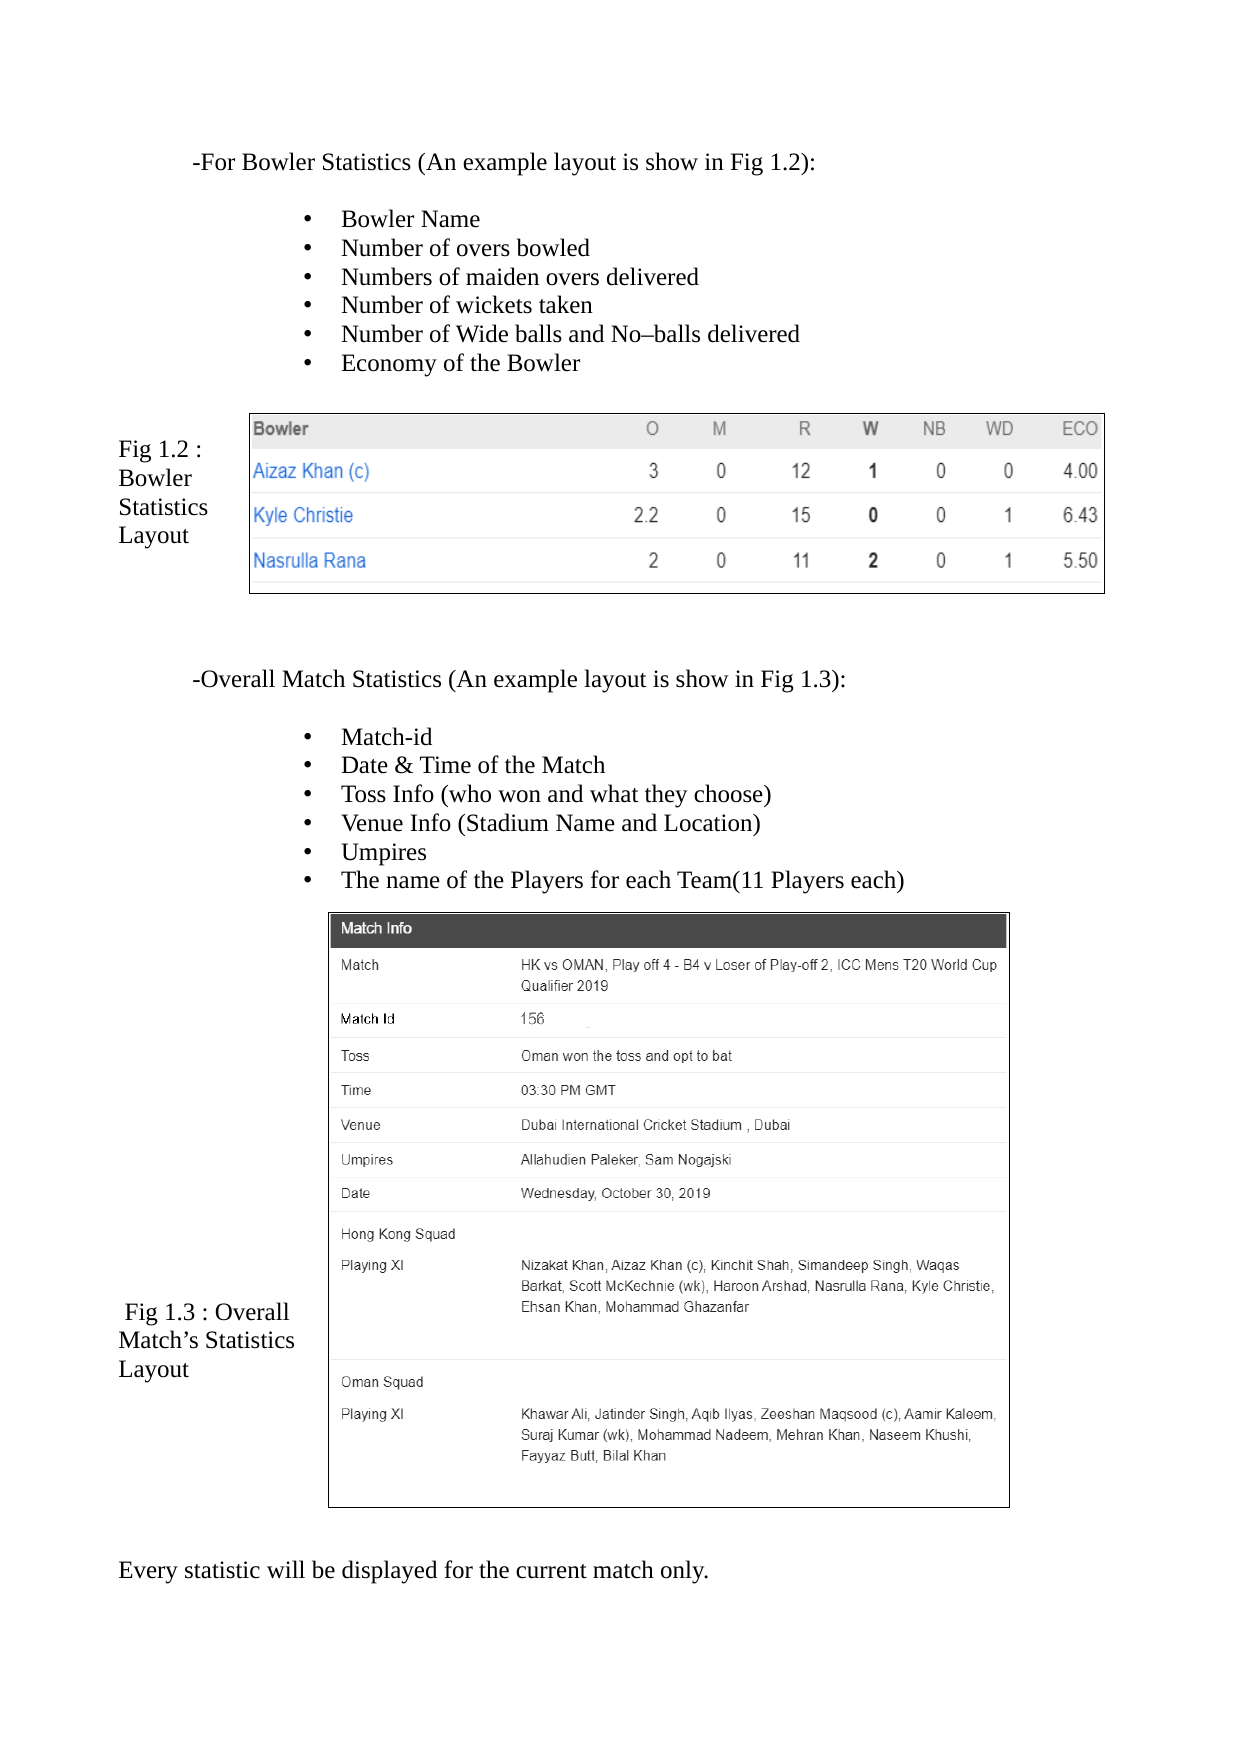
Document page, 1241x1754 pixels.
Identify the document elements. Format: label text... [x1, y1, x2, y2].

text Fig 1.3 : Overall Match’s Statistics Layout [118, 1297, 327, 1383]
list Match-id [303, 722, 1122, 751]
text Every statistic will be displayed for the current match only. [118, 1556, 1122, 1584]
picture [252, 415, 1102, 591]
text Fig 1.2 : Bowler Statistics Layout [118, 434, 249, 549]
picture [330, 914, 1007, 1505]
text -For Bowler Statistics (An example layout is show in Fig 1.2): [118, 147, 1122, 176]
list Economy of the Bowler [303, 348, 1122, 377]
text [1010, 1297, 1122, 1383]
list Number of overs bowled [303, 233, 1122, 262]
list Toss Info (who won and what they choose) [303, 779, 1122, 808]
list Venue Info (Stadium Name and Location) [303, 808, 1122, 837]
list The name of the Players for each Team(11 Players each) [303, 866, 1122, 894]
list Date & Time of the Match [303, 751, 1122, 779]
text [1105, 434, 1122, 549]
list Number of Wide balls and No–balls delivered [303, 319, 1122, 348]
list Umpires [303, 837, 1122, 866]
text -Overall Match Statistics (An example layout is show in Fig 1.3): [118, 664, 1122, 693]
list Bowler Name [303, 204, 1122, 233]
list Number of wickets taken [303, 291, 1122, 319]
list Numbers of maiden overs delivered [303, 262, 1122, 291]
